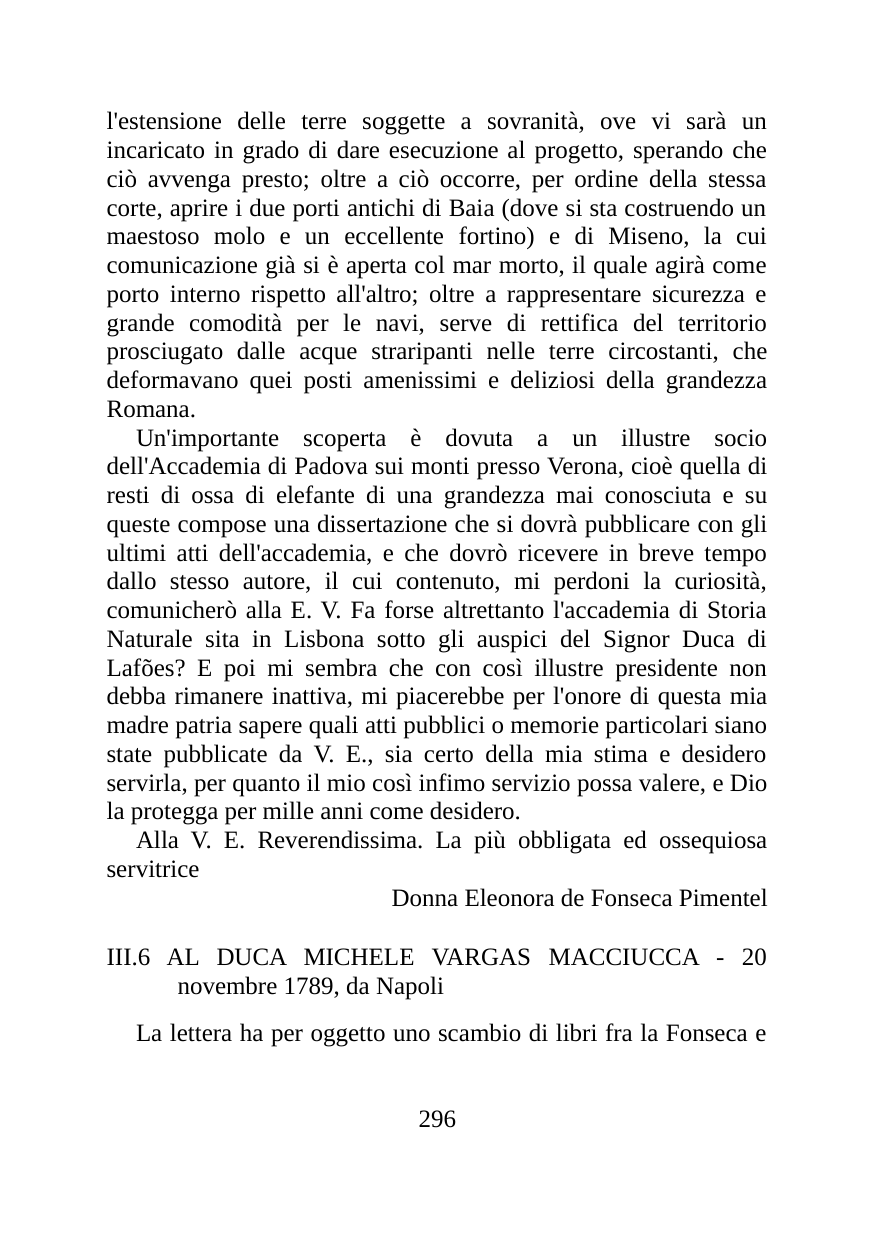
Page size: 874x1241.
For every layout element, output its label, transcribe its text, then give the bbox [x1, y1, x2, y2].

text Alla V. E. Reverendissima. La più obbligata ed ossequiosa servitrice [106, 825, 768, 883]
subtitle III.6 AL DUCA MICHELE VARGAS MACCIUCCA - 20 novembre 1789, da Napoli [106, 942, 768, 999]
text La lettera ha per oggetto uno scambio di libri fra la Fonseca e [106, 1018, 768, 1047]
text Un'importante scoperta è dovuta a un illustre socio dell'Accademia di Padova sui monti presso Verona, cioè quella di resti di ossa di elefante di una grandezza mai conosciuta e su queste compose una dissertazione che si dovrà pubblicare con gli ultimi atti dell'accademia, e che dovrò ricevere in breve tempo dallo stesso autore, il cui contenuto, mi perdoni la curiosità, comunicherò alla E. V. Fa forse altrettanto l'accademia di Storia Naturale sita in Lisbona sotto gli auspici del Signor Duca di Lafões? E poi mi sembra che con così illustre presidente non debba rimanere inattiva, mi piacerebbe per l'onore di questa mia madre patria sapere quali atti pubblici o memorie particolari siano state pubblicate da V. E., sia certo della mia stima e desidero servirla, per quanto il mio così infimo servizio possa valere, e Dio la protegga per mille anni come desidero. [106, 423, 768, 825]
text l'estensione delle terre soggette a sovranità, ove vi sarà un incaricato in grado di dare esecuzione al progetto, sperando che ciò avvenga presto; oltre a ciò occorre, per ordine della stessa corte, aprire i due porti antichi di Baia (dove si sta costruendo un maestoso molo e un eccellente fortino) e di Miseno, la cui comunicazione già si è aperta col mar morto, il quale agirà come porto interno rispetto all'altro; oltre a rappresentare sicurezza e grande comodità per le navi, serve di rettifica del territorio prosciugato dalle acque straripanti nelle terre circostanti, che deformavano quei posti amenissimi e deliziosi della grandezza Romana. [106, 106, 768, 423]
text Donna Eleonora de Fonseca Pimentel [106, 883, 768, 911]
